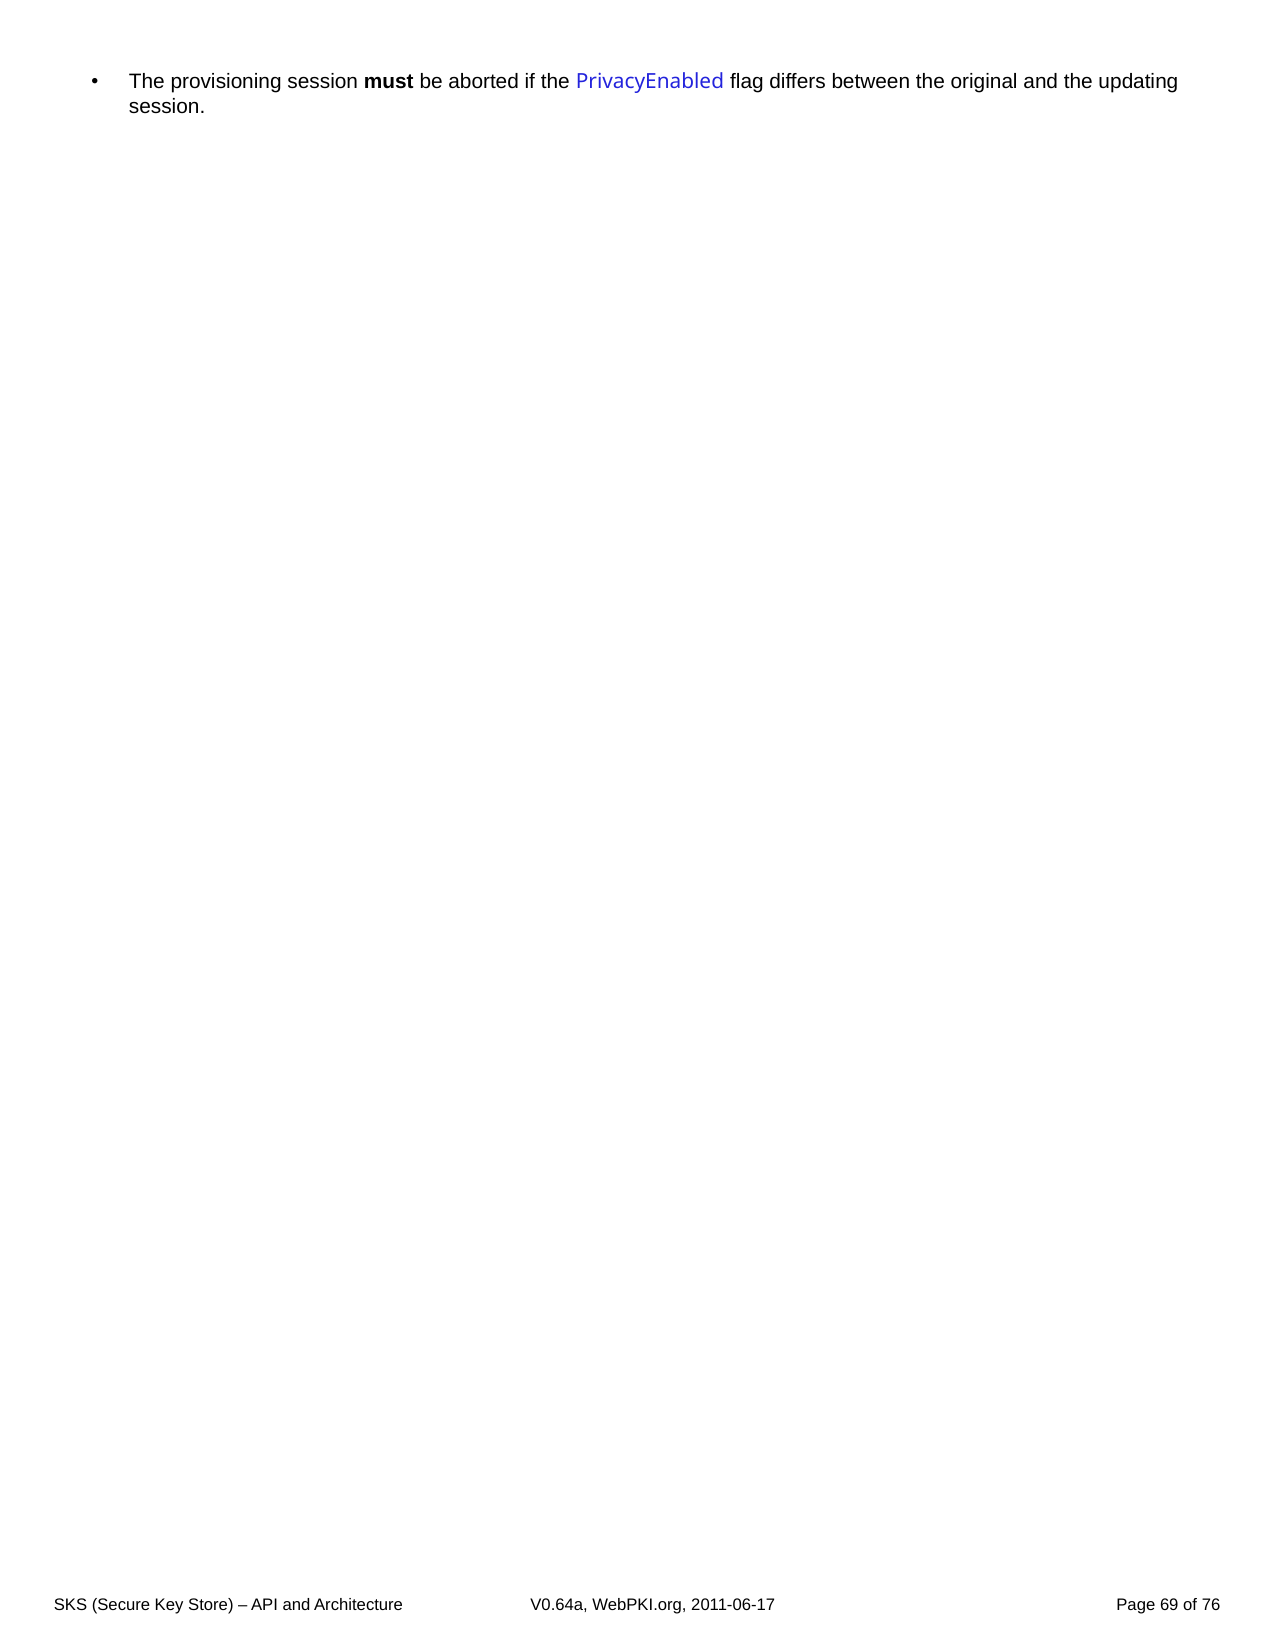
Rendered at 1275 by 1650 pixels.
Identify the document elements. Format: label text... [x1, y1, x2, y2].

list The provisioning session must be aborted if the PrivacyEnabled flag differs between the original and the updating session. [91, 66, 1221, 118]
